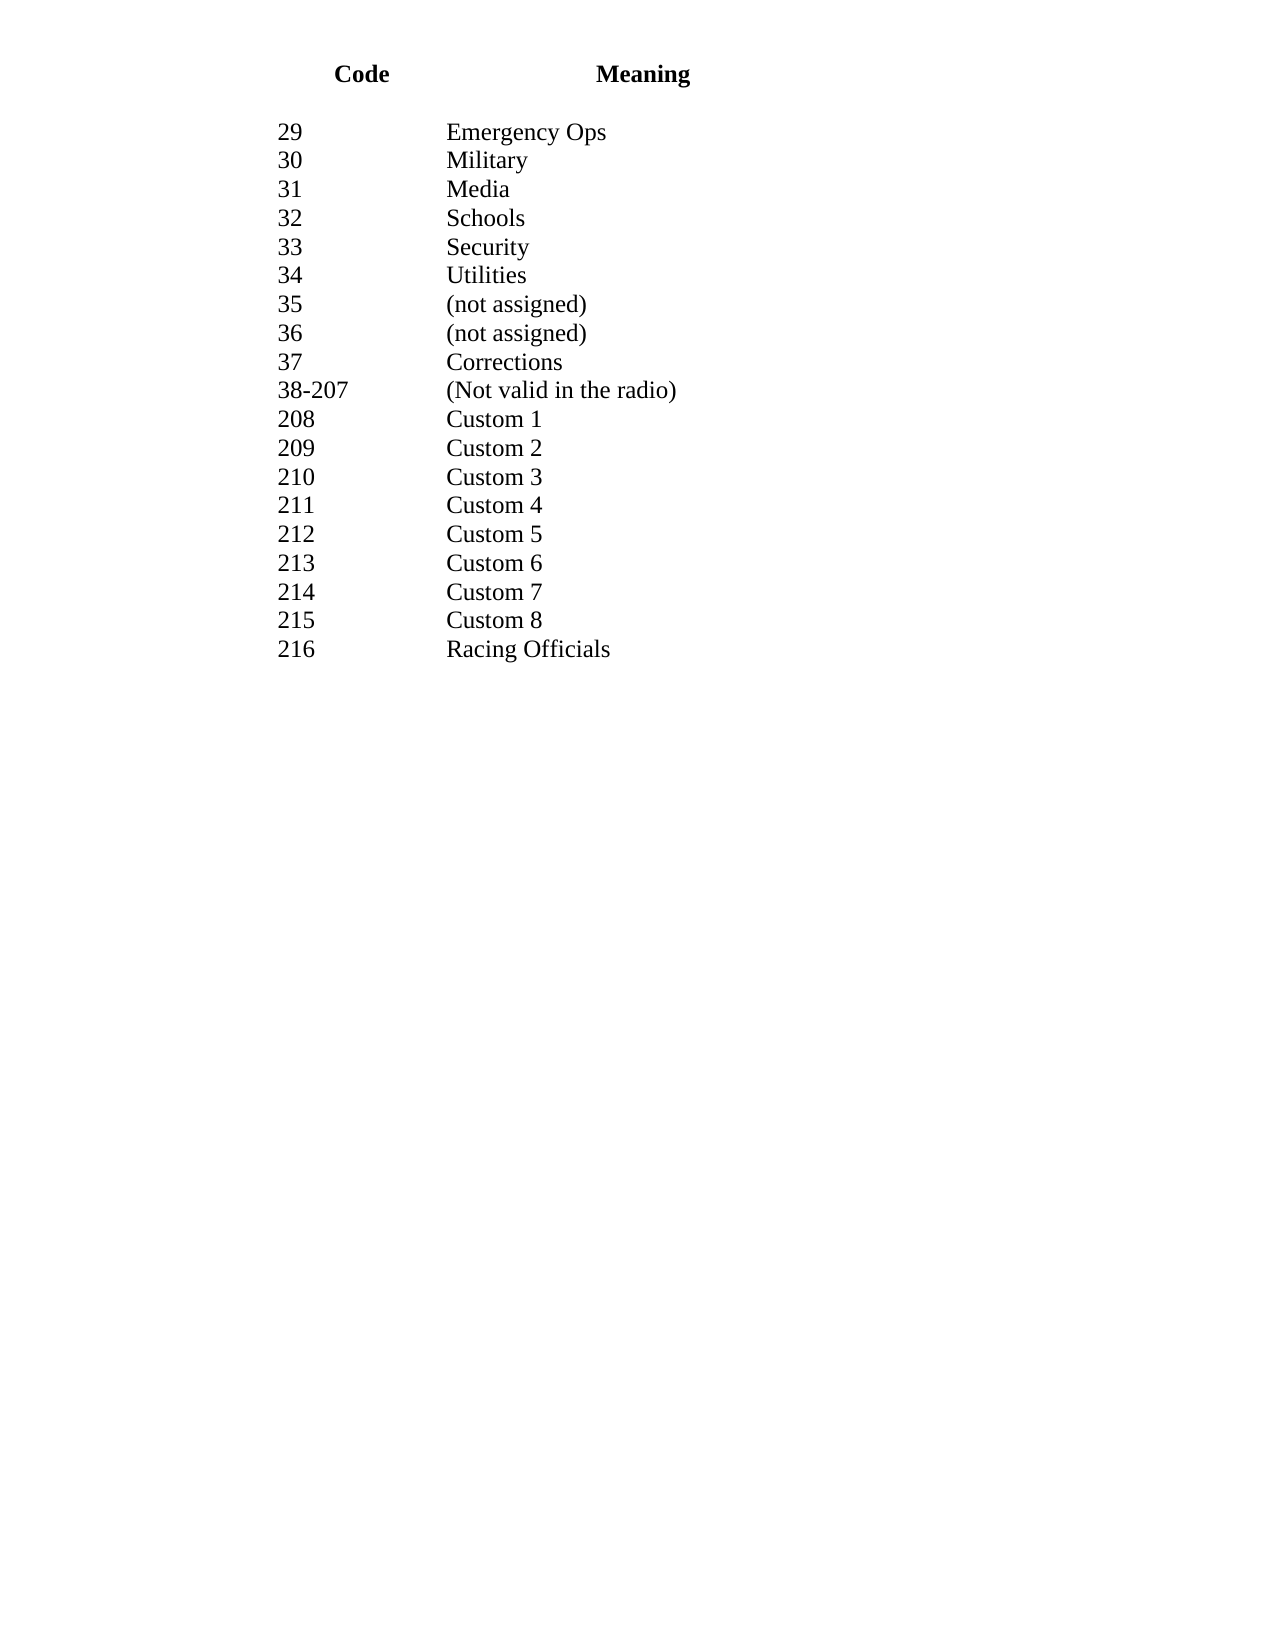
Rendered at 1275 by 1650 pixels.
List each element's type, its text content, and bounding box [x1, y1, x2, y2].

table_cell Custom 2 [446, 433, 840, 462]
table_cell Custom 7 [446, 577, 840, 605]
table_cell (not assigned) [446, 318, 840, 347]
table_cell 34 [278, 260, 446, 289]
table_cell Utilities [446, 260, 840, 289]
table_cell (Not valid in the radio) [446, 375, 840, 404]
table_cell 209 [278, 433, 446, 462]
table_cell 30 [278, 145, 446, 174]
table_cell 38-207 [278, 375, 446, 404]
table_cell 213 [278, 548, 446, 577]
table_cell Racing Officials [446, 634, 840, 663]
table_cell Custom 3 [446, 462, 840, 490]
table_cell Media [446, 174, 840, 203]
table_cell Schools [446, 203, 840, 232]
table_cell 29 [278, 117, 446, 145]
table_cell Custom 4 [446, 490, 840, 519]
table_header Code [278, 59, 446, 117]
table_cell 36 [278, 318, 446, 347]
table_cell 215 [278, 605, 446, 634]
table_header Meaning [446, 59, 840, 117]
table_cell 211 [278, 490, 446, 519]
table_cell Custom 1 [446, 404, 840, 433]
table_cell 32 [278, 203, 446, 232]
table_cell 35 [278, 289, 446, 318]
table_cell 33 [278, 232, 446, 260]
table_cell 216 [278, 634, 446, 663]
table_cell Custom 6 [446, 548, 840, 577]
table_cell Security [446, 232, 840, 260]
table_cell 208 [278, 404, 446, 433]
table_cell Custom 5 [446, 519, 840, 548]
table_cell 212 [278, 519, 446, 548]
table_cell (not assigned) [446, 289, 840, 318]
table_cell Military [446, 145, 840, 174]
table_cell 31 [278, 174, 446, 203]
table_cell Custom 8 [446, 605, 840, 634]
table_cell 214 [278, 577, 446, 605]
table_cell Emergency Ops [446, 117, 840, 145]
table_cell 37 [278, 347, 446, 375]
table_cell Corrections [446, 347, 840, 375]
table_cell 210 [278, 462, 446, 490]
